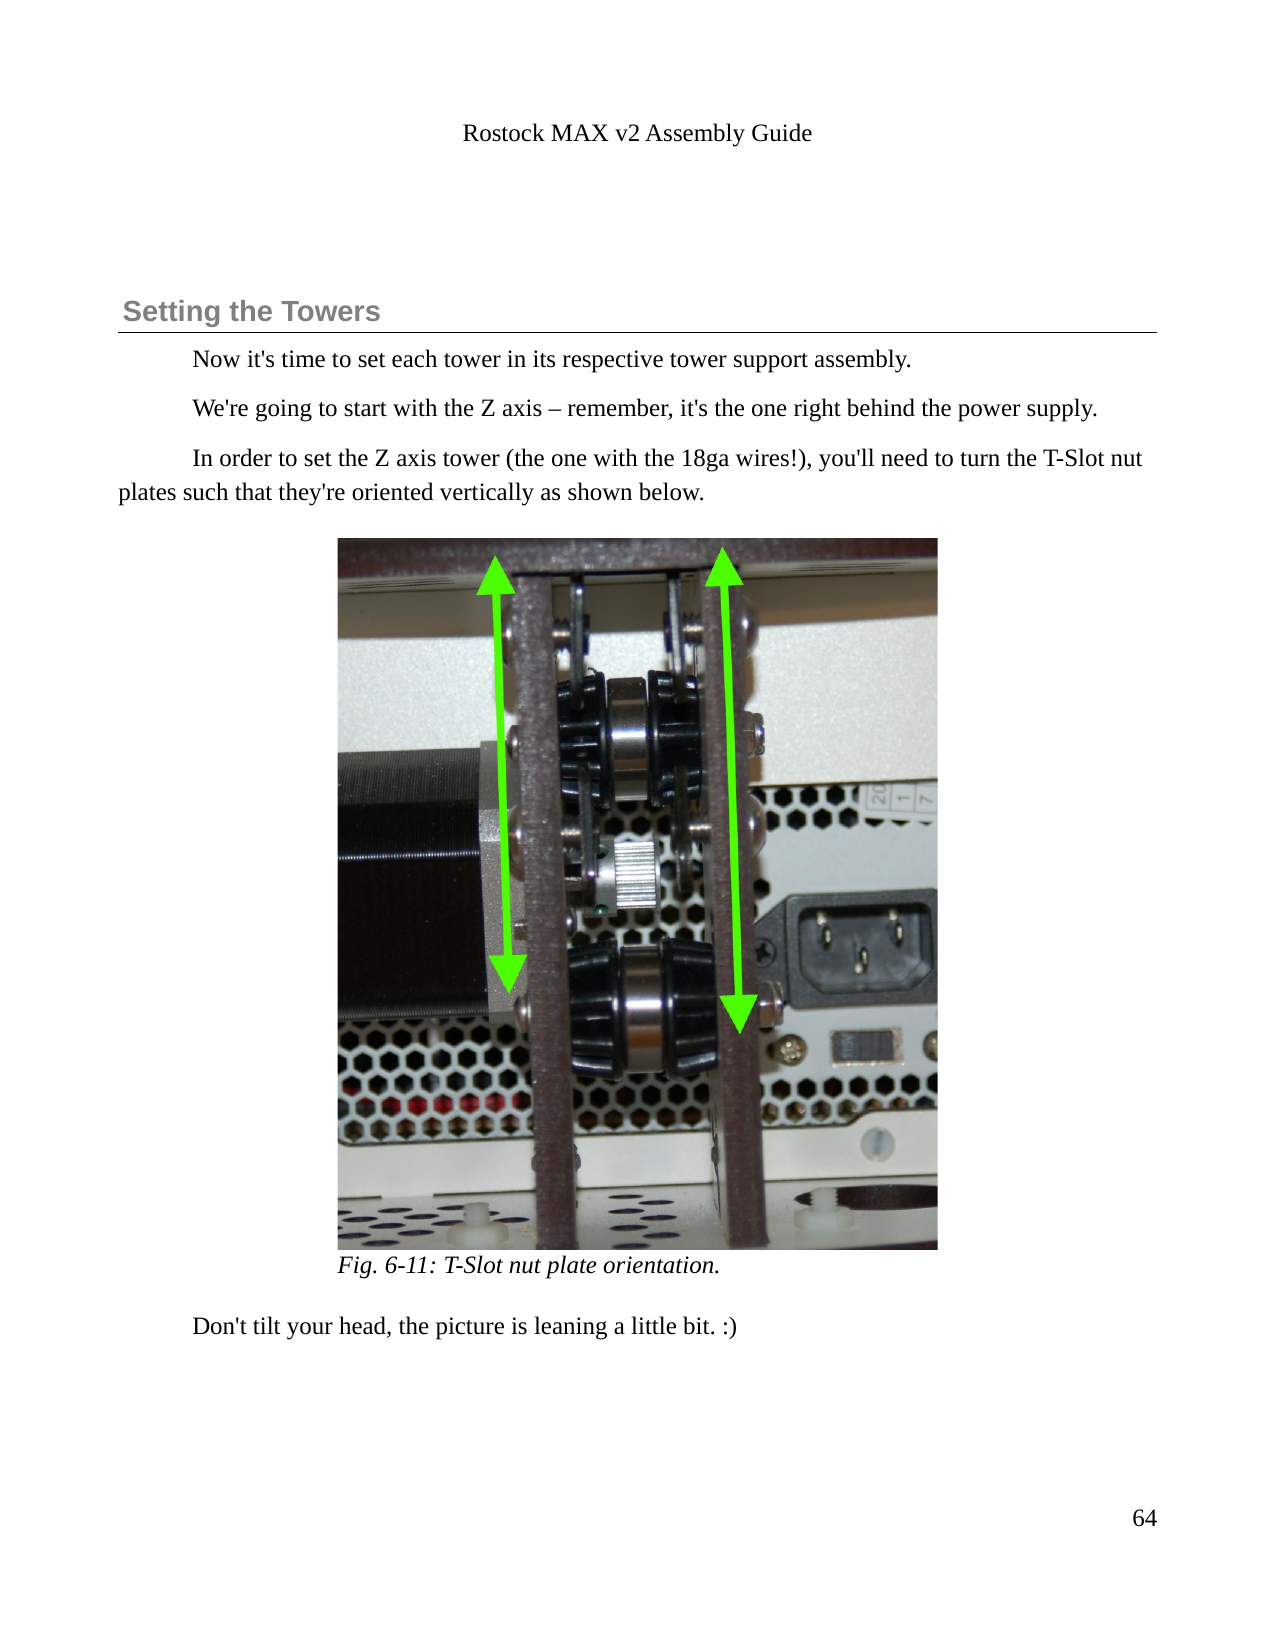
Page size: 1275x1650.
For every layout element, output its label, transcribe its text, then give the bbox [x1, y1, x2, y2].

picture [337, 538, 938, 1250]
text Now it's time to set each tower in its respective tower support assembly. [118, 344, 1157, 373]
text In order to set the Z axis tower (the one with the 18ga wires!), you'll need to turn the T-Slot nut plates such that they're oriented vertically as shown below. [118, 443, 1157, 506]
text We're going to start with the Z axis – remember, it's the one right behind the power supply. [118, 393, 1157, 422]
text Fig. 6-11: T-Slot nut plate orientation. [337, 1250, 937, 1278]
subtitle Setting the Towers [118, 289, 1157, 332]
text Don't tilt your head, the picture is leaning a little bit. :) [118, 1311, 1157, 1340]
